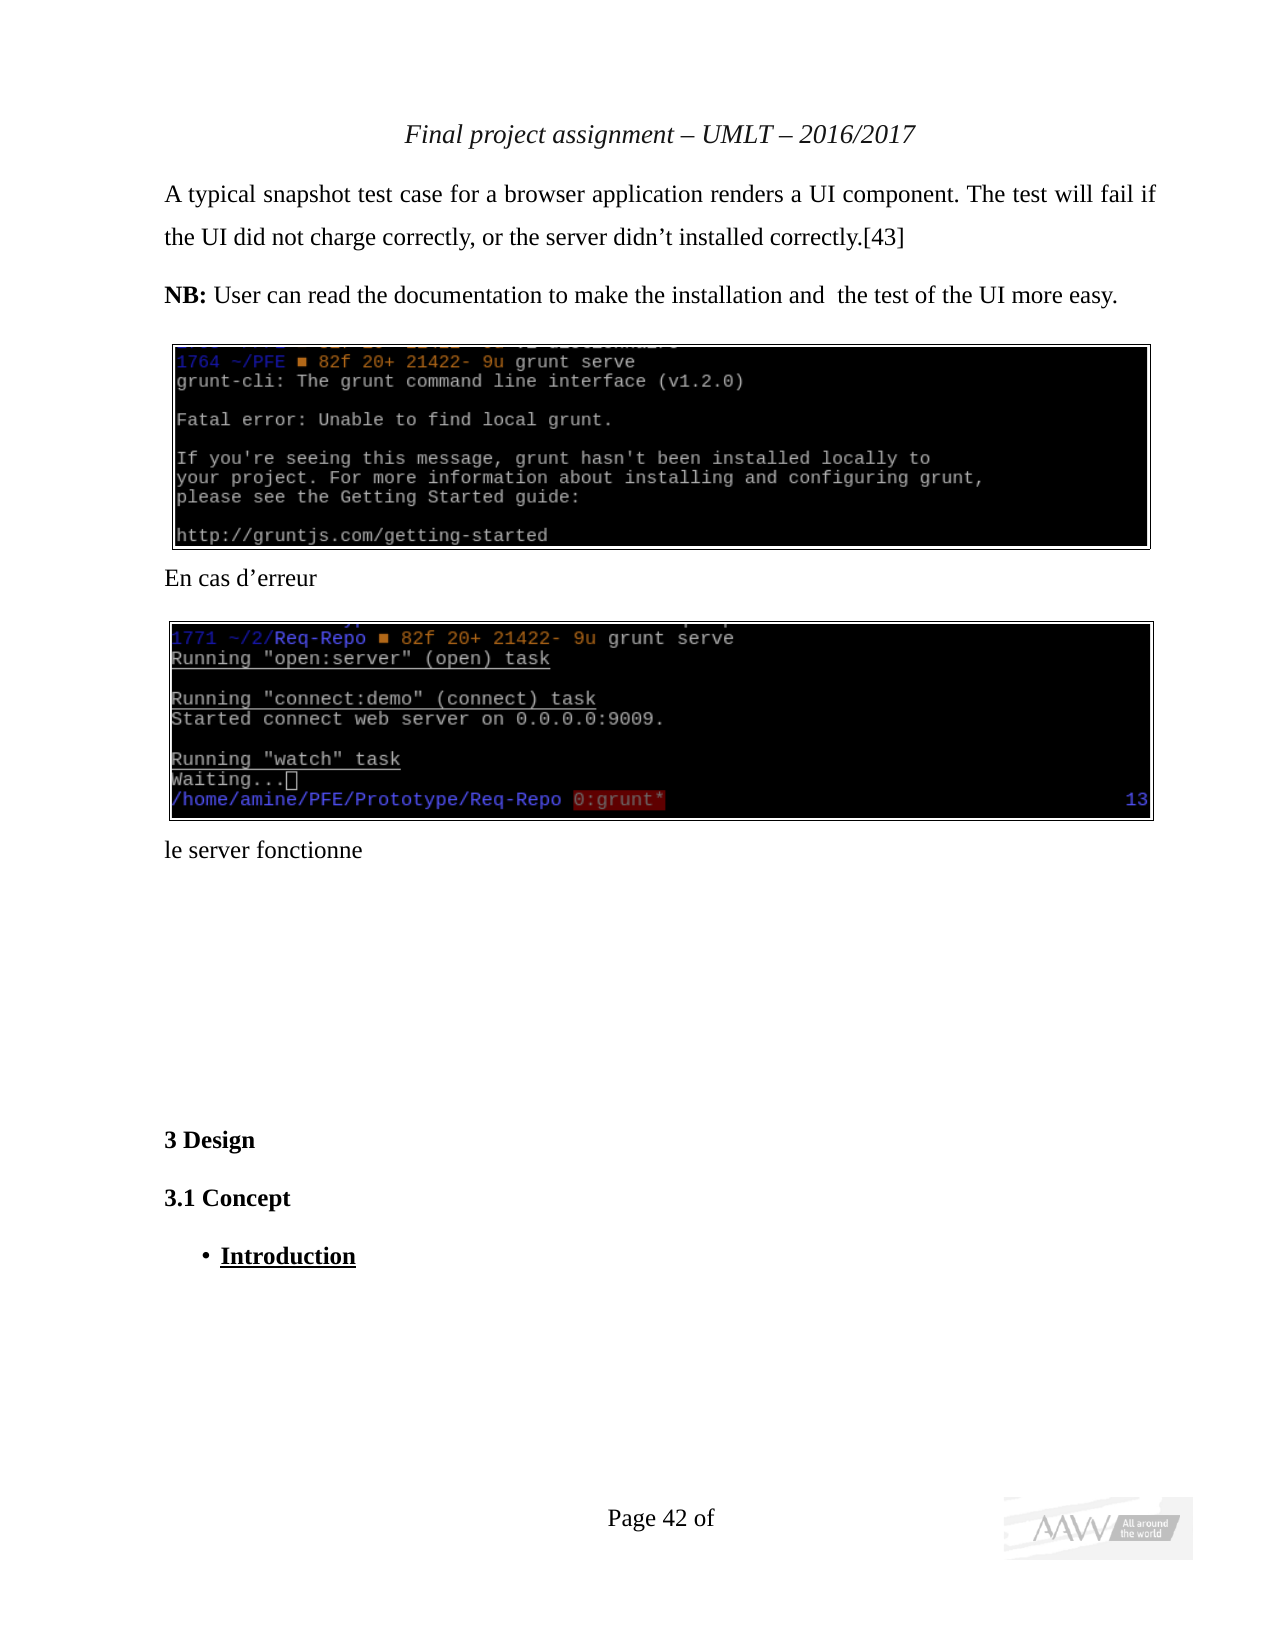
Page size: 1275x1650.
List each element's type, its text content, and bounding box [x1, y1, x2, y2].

picture [171, 624, 1151, 818]
picture [1003, 1497, 1193, 1560]
text le server fonctionne [164, 818, 1158, 864]
list Introduction [202, 1241, 1158, 1270]
text A typical snapshot test case for a browser application renders a UI component. The test will fail if the UI did not charge correctly, or the server didn’t installed correctly.[43] [164, 179, 1158, 251]
text NB: User can read the documentation to make the installation and the test of the UI more easy. [164, 280, 1158, 309]
subtitle 3 Design [164, 1125, 1158, 1154]
picture [175, 347, 1148, 546]
subtitle 3.1 Concept [164, 1183, 1158, 1212]
text En cas d’erreur [164, 546, 1158, 592]
